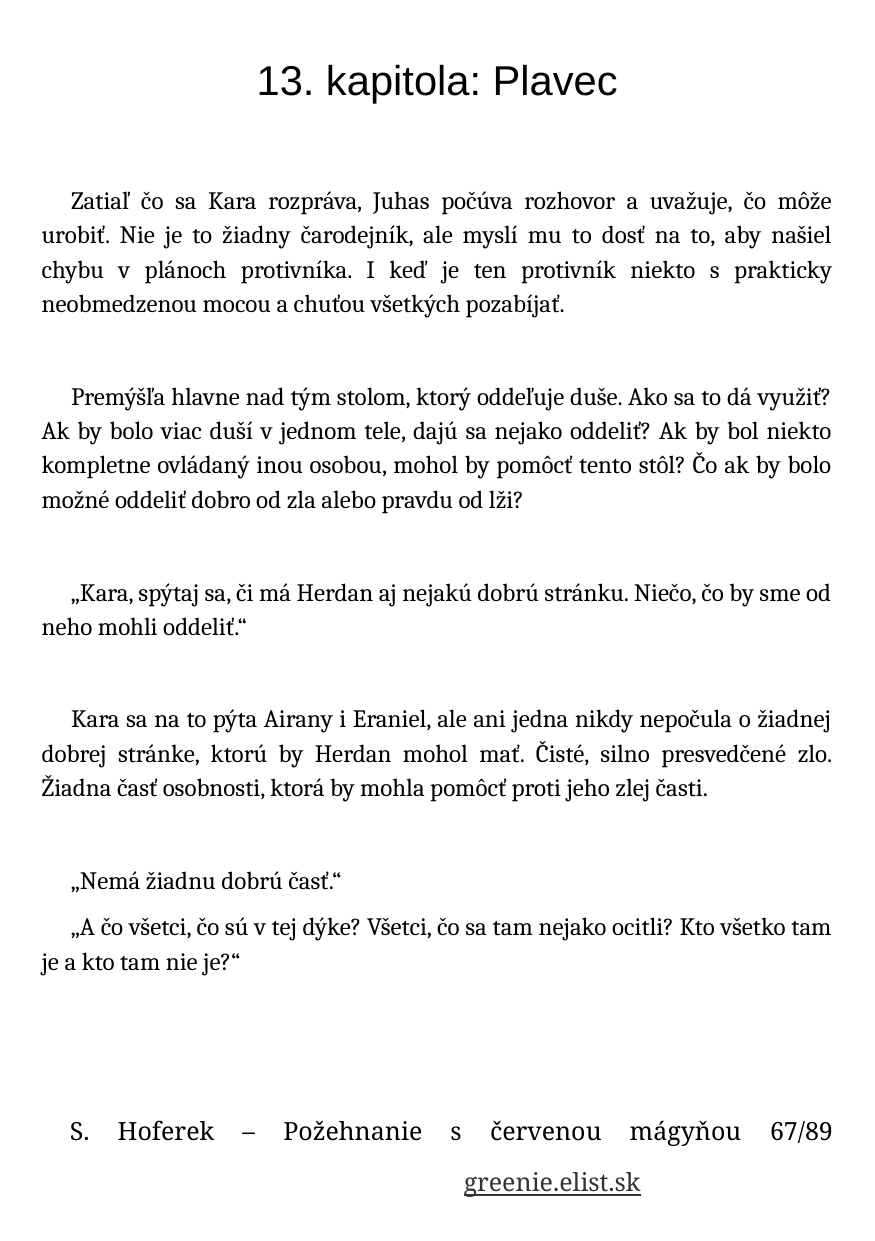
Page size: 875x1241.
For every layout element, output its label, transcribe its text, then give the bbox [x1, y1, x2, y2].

text Zatiaľ čo sa Kara rozpráva, Juhas počúva rozhovor a uvažuje, čo môže urobiť. Nie je to žiadny čarodejník, ale myslí mu to dosť na to, aby našiel chybu v plánoch protivníka. I keď je ten protivník niekto s prakticky neobmedzenou mocou a chuťou všetkých pozabíjať. [41, 187, 833, 319]
text „Kara, spýtaj sa, či má Herdan aj nejakú dobrú stránku. Niečo, čo by sme od neho mohli oddeliť.“ [41, 578, 833, 642]
text Kara sa na to pýta Airany i Eraniel, ale ani jedna nikdy nepočula o žiadnej dobrej stránke, ktorú by Herdan mohol mať. Čisté, silno presvedčené zlo. Žiadna časť osobnosti, ktorá by mohla pomôcť proti jeho zlej časti. [41, 705, 833, 803]
text „A čo všetci, čo sú v tej dýke? Všetci, čo sa tam nejako ocitli? Kto všetko tam je a kto tam nie je?“ [41, 913, 833, 976]
text „Nemá žiadnu dobrú časť.“ [41, 867, 833, 896]
subtitle 13. kapitola: Plavec [41, 56, 833, 104]
text Premýšľa hlavne nad tým stolom, ktorý oddeľuje duše. Ako sa to dá využiť? Ak by bolo viac duší v jednom tele, dajú sa nejako oddeliť? Ak by bol niekto kompletne ovládaný inou osobou, mohol by pomôcť tento stôl? Čo ak by bolo možné oddeliť dobro od zla alebo pravdu od lži? [41, 382, 833, 515]
